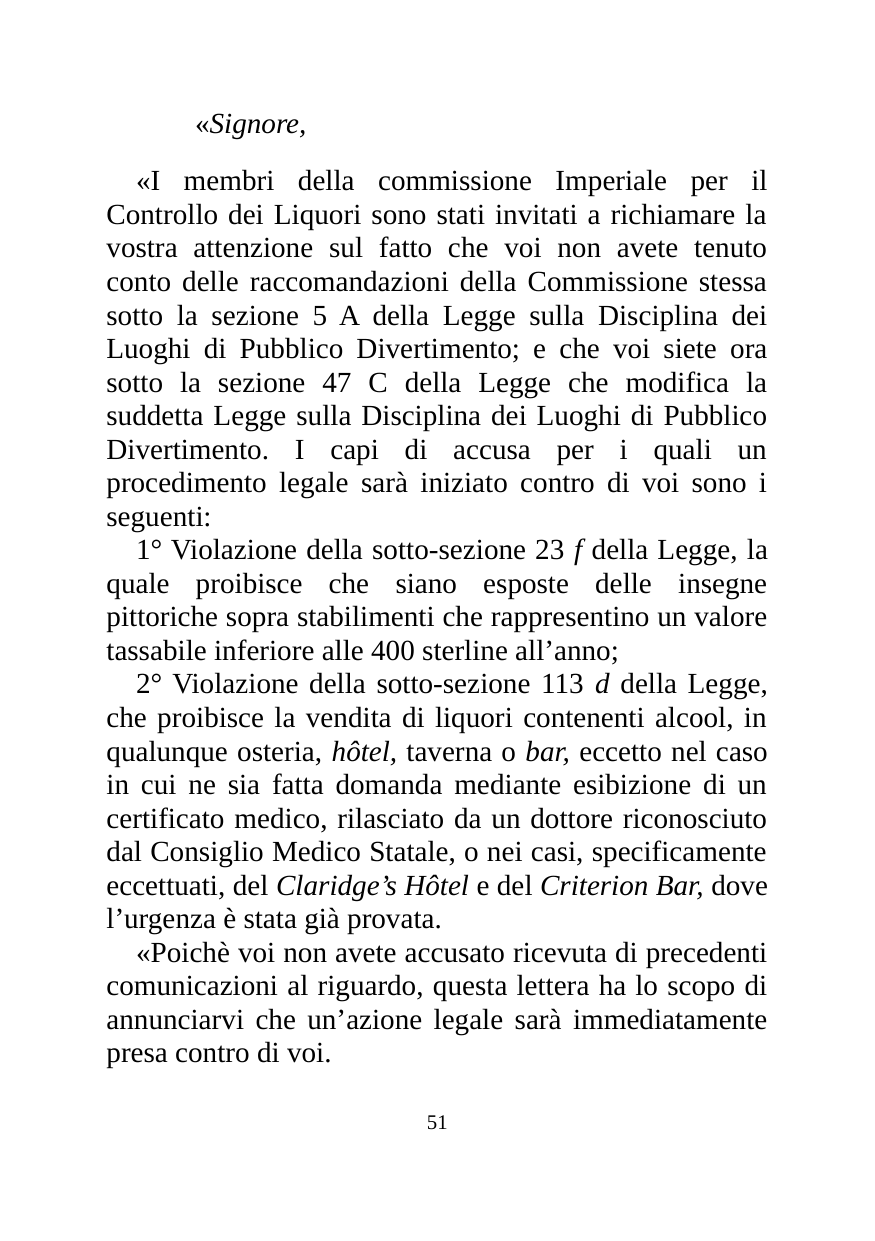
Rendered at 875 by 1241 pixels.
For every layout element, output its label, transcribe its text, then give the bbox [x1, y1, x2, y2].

text «Signore, [165, 106, 768, 140]
text 2° Violazione della sotto-sezione 113 d della Legge, che proibisce la vendita di liquori contenenti alcool, in qualunque osteria, hôtel, taverna o bar, eccetto nel caso in cui ne sia fatta domanda mediante esibizione di un certificato medico, rilasciato da un dottore riconosciuto dal Consiglio Medico Statale, o nei casi, specificamente eccettuati, del Claridge’s Hôtel e del Criterion Bar, dove l’urgenza è stata già provata. [106, 667, 768, 935]
text «I membri della commissione Imperiale per il Controllo dei Liquori sono stati invitati a richiamare la vostra attenzione sul fatto che voi non avete tenuto conto delle raccomandazioni della Commissione stessa sotto la sezione 5 A della Legge sulla Disciplina dei Luoghi di Pubblico Divertimento; e che voi siete ora sotto la sezione 47 C della Legge che modifica la suddetta Legge sulla Disciplina dei Luoghi di Pubblico Divertimento. I capi di accusa per i quali un procedimento legale sarà iniziato contro di voi sono i seguenti: [106, 163, 768, 532]
text 1° Violazione della sotto-sezione 23 f della Legge, la quale proibisce che siano esposte delle insegne pittoriche sopra stabilimenti che rappresentino un valore tassabile inferiore alle 400 sterline all’anno; [106, 532, 768, 667]
text «Poichè voi non avete accusato ricevuta di precedenti comunicazioni al riguardo, questa lettera ha lo scopo di annunciarvi che un’azione legale sarà immediatamente presa contro di voi. [106, 935, 768, 1069]
